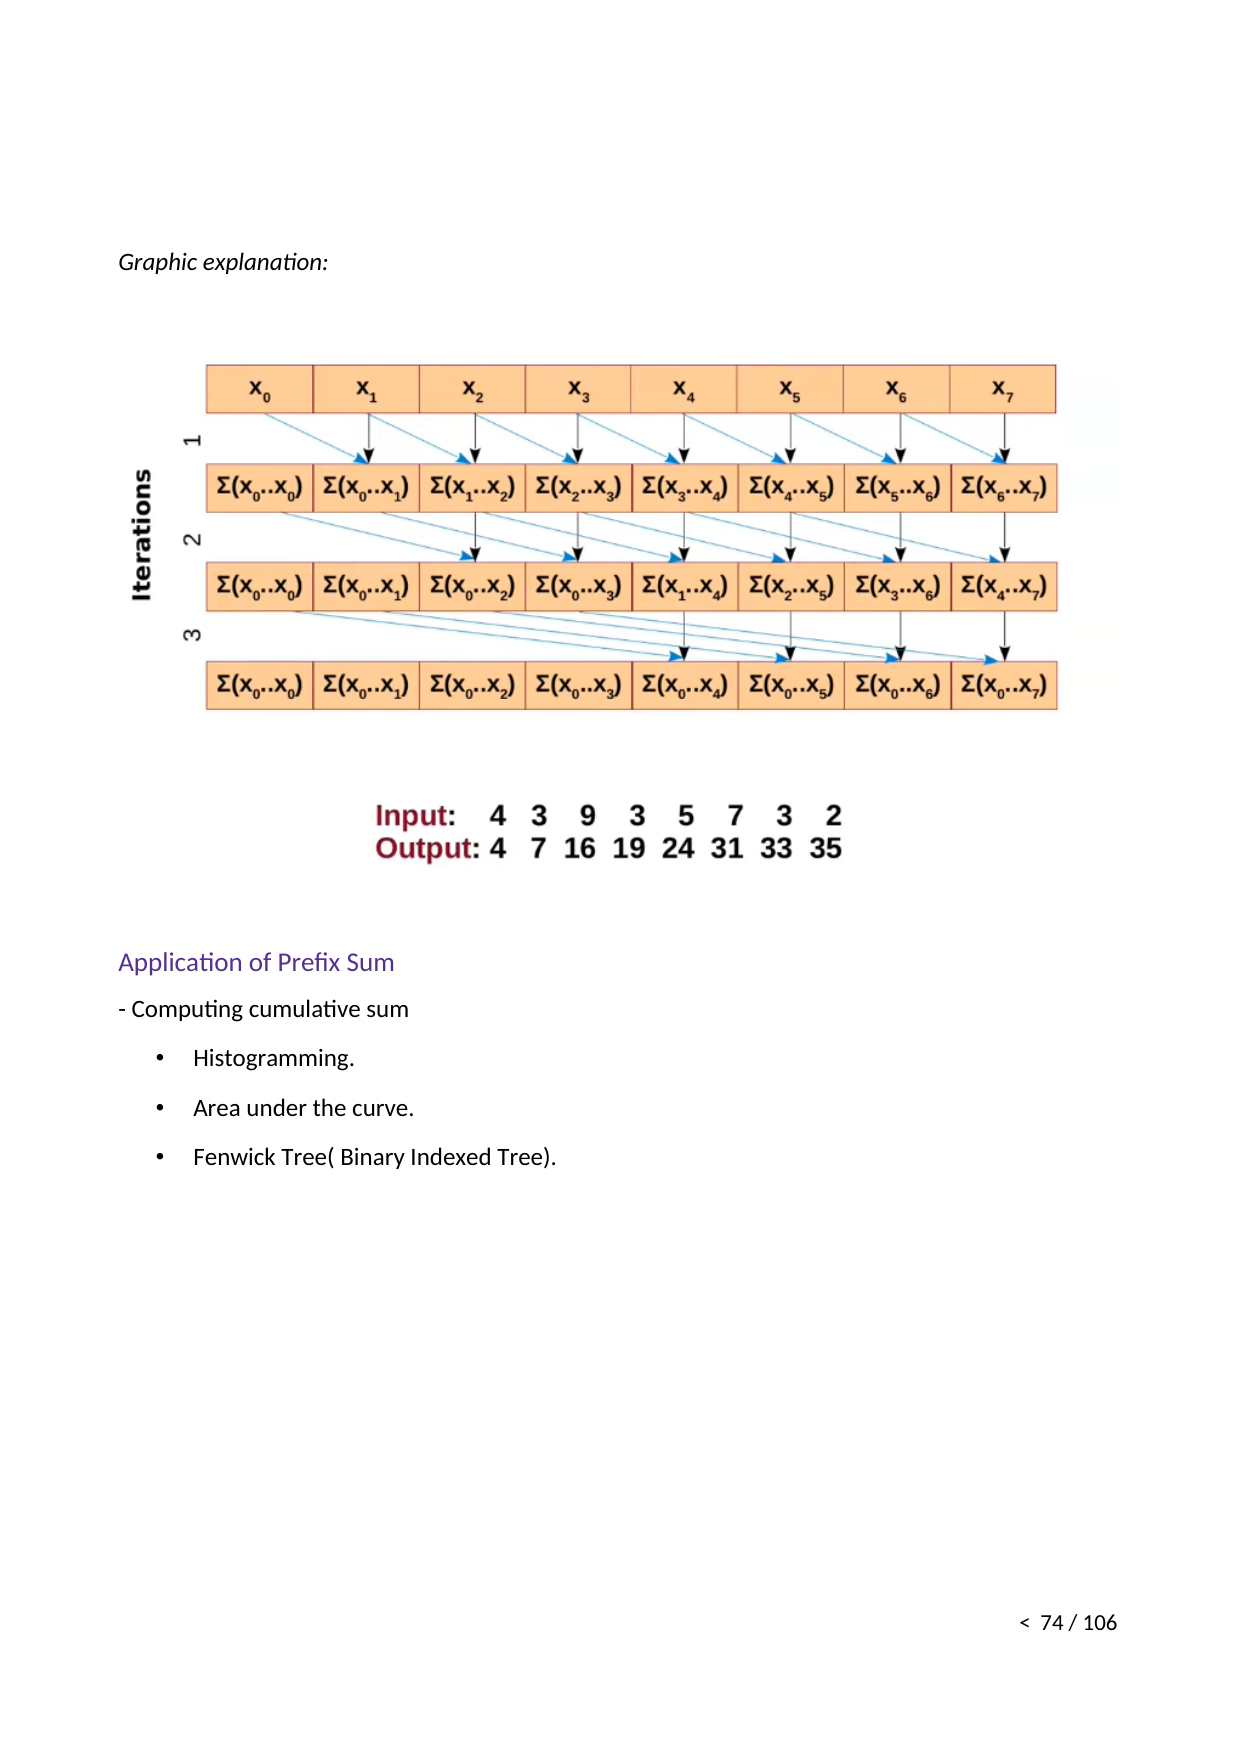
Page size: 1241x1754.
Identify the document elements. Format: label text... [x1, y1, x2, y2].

picture [118, 344, 1123, 868]
list Area under the curve. [156, 1092, 1122, 1122]
text Graphic explanation: [118, 246, 1122, 277]
list Histogramming. [156, 1042, 1122, 1073]
text - Computing cumulative sum [118, 993, 1122, 1023]
subtitle Application of Prefix Sum [118, 945, 1122, 978]
list Fenwick Tree( Binary Indexed Tree). [156, 1142, 1122, 1172]
